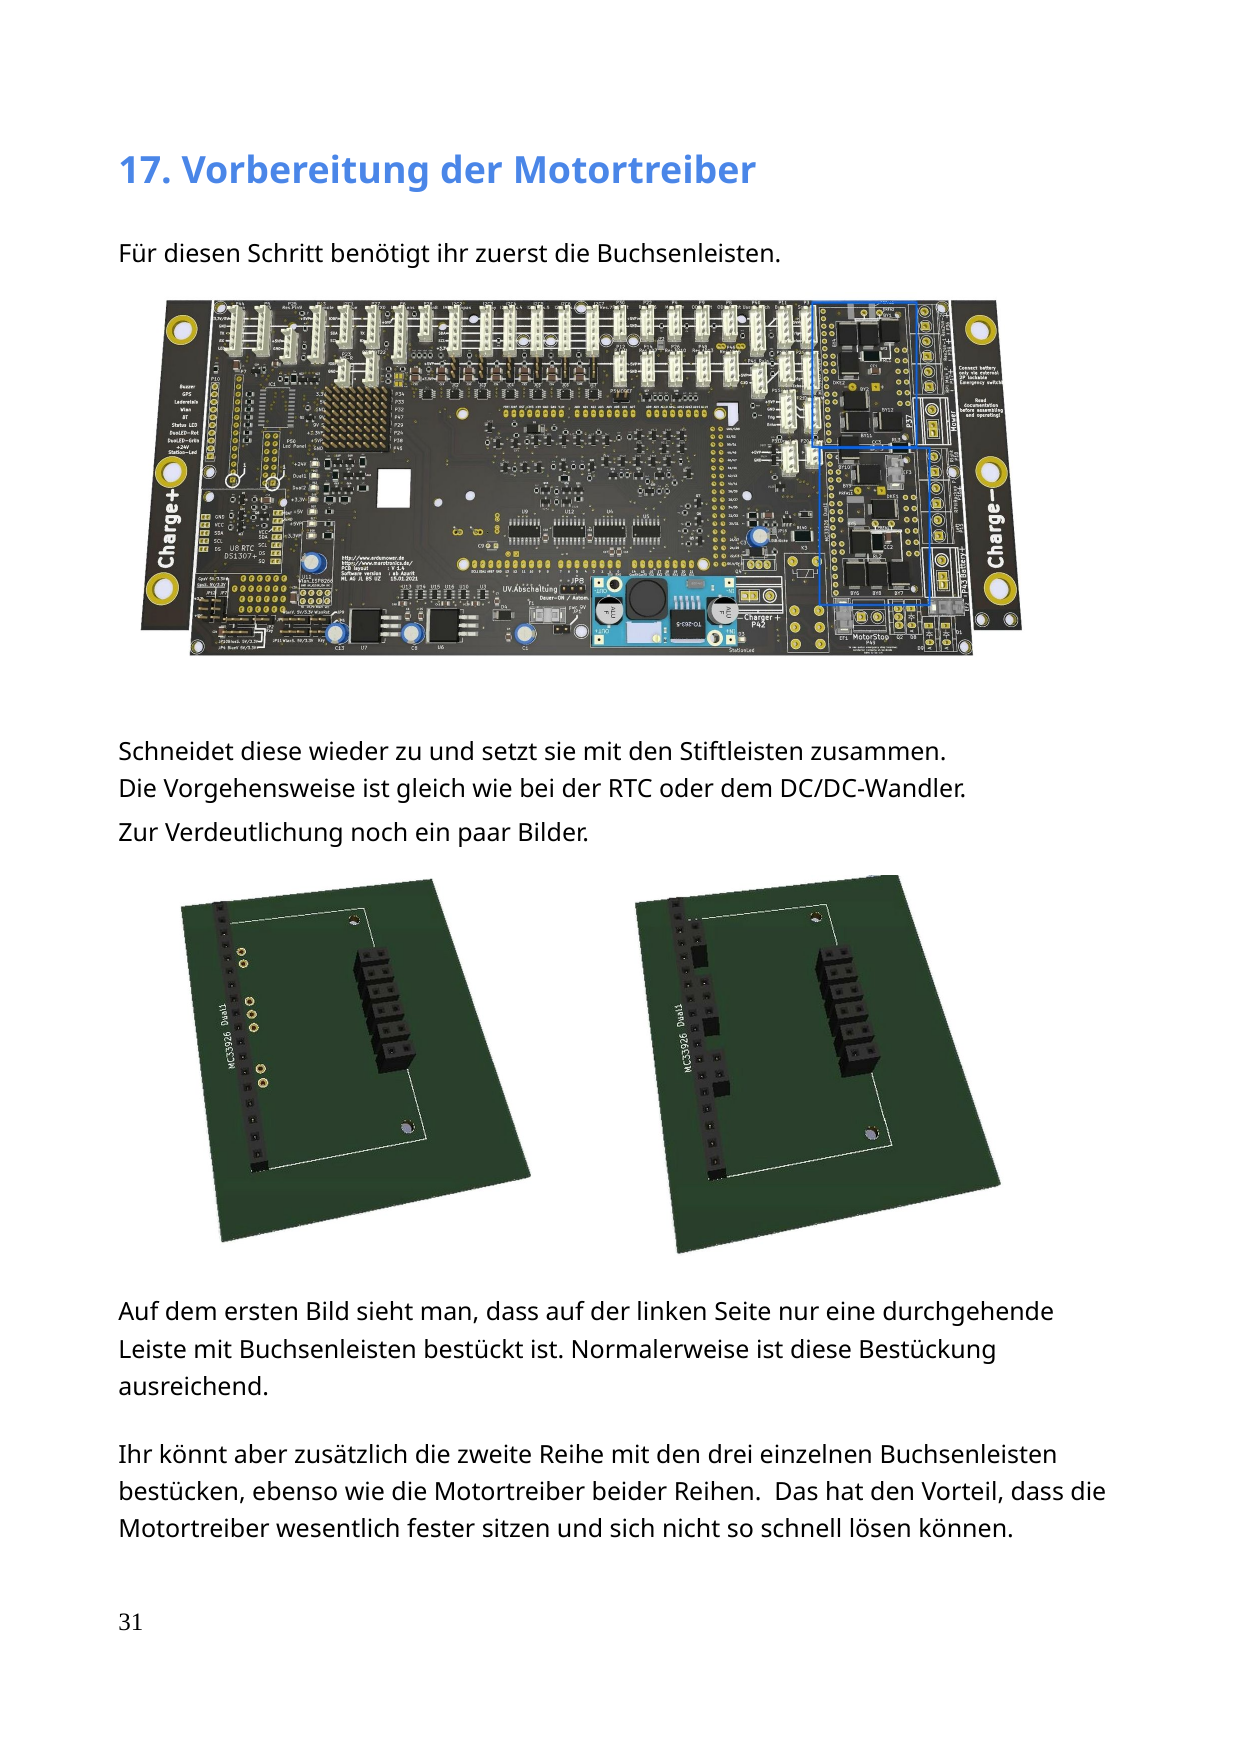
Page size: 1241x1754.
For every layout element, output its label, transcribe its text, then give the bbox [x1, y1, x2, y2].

text Schneidet diese wieder zu und setzt sie mit den Stiftleisten zusammen. Die Vorgehensweise ist gleich wie bei der RTC oder dem DC/DC-Wandler. [118, 730, 1016, 805]
picture [586, 875, 1033, 1257]
subtitle 17. Vorbereitung der Motortreiber [118, 143, 1122, 194]
picture [132, 292, 1030, 660]
text Für diesen Schritt benötigt ihr zuerst die Buchsenleisten. [118, 238, 1122, 269]
picture [123, 870, 551, 1257]
text Zur Verdeutlichung noch ein paar Bilder. [118, 811, 1016, 848]
text Auf dem ersten Bild sieht man, dass auf der linken Seite nur eine durchgehende Leiste mit Buchsenleisten bestückt ist. Normalerweise ist diese Bestückung ausreichend. [118, 1291, 1122, 1403]
text Ihr könnt aber zusätzlich die zweite Reihe mit den drei einzelnen Buchsenleisten bestücken, ebenso wie die Motortreiber beider Reihen. Das hat den Vorteil, dass die Motortreiber wesentlich fester sitzen und sich nicht so schnell lösen können. [118, 1434, 1122, 1545]
